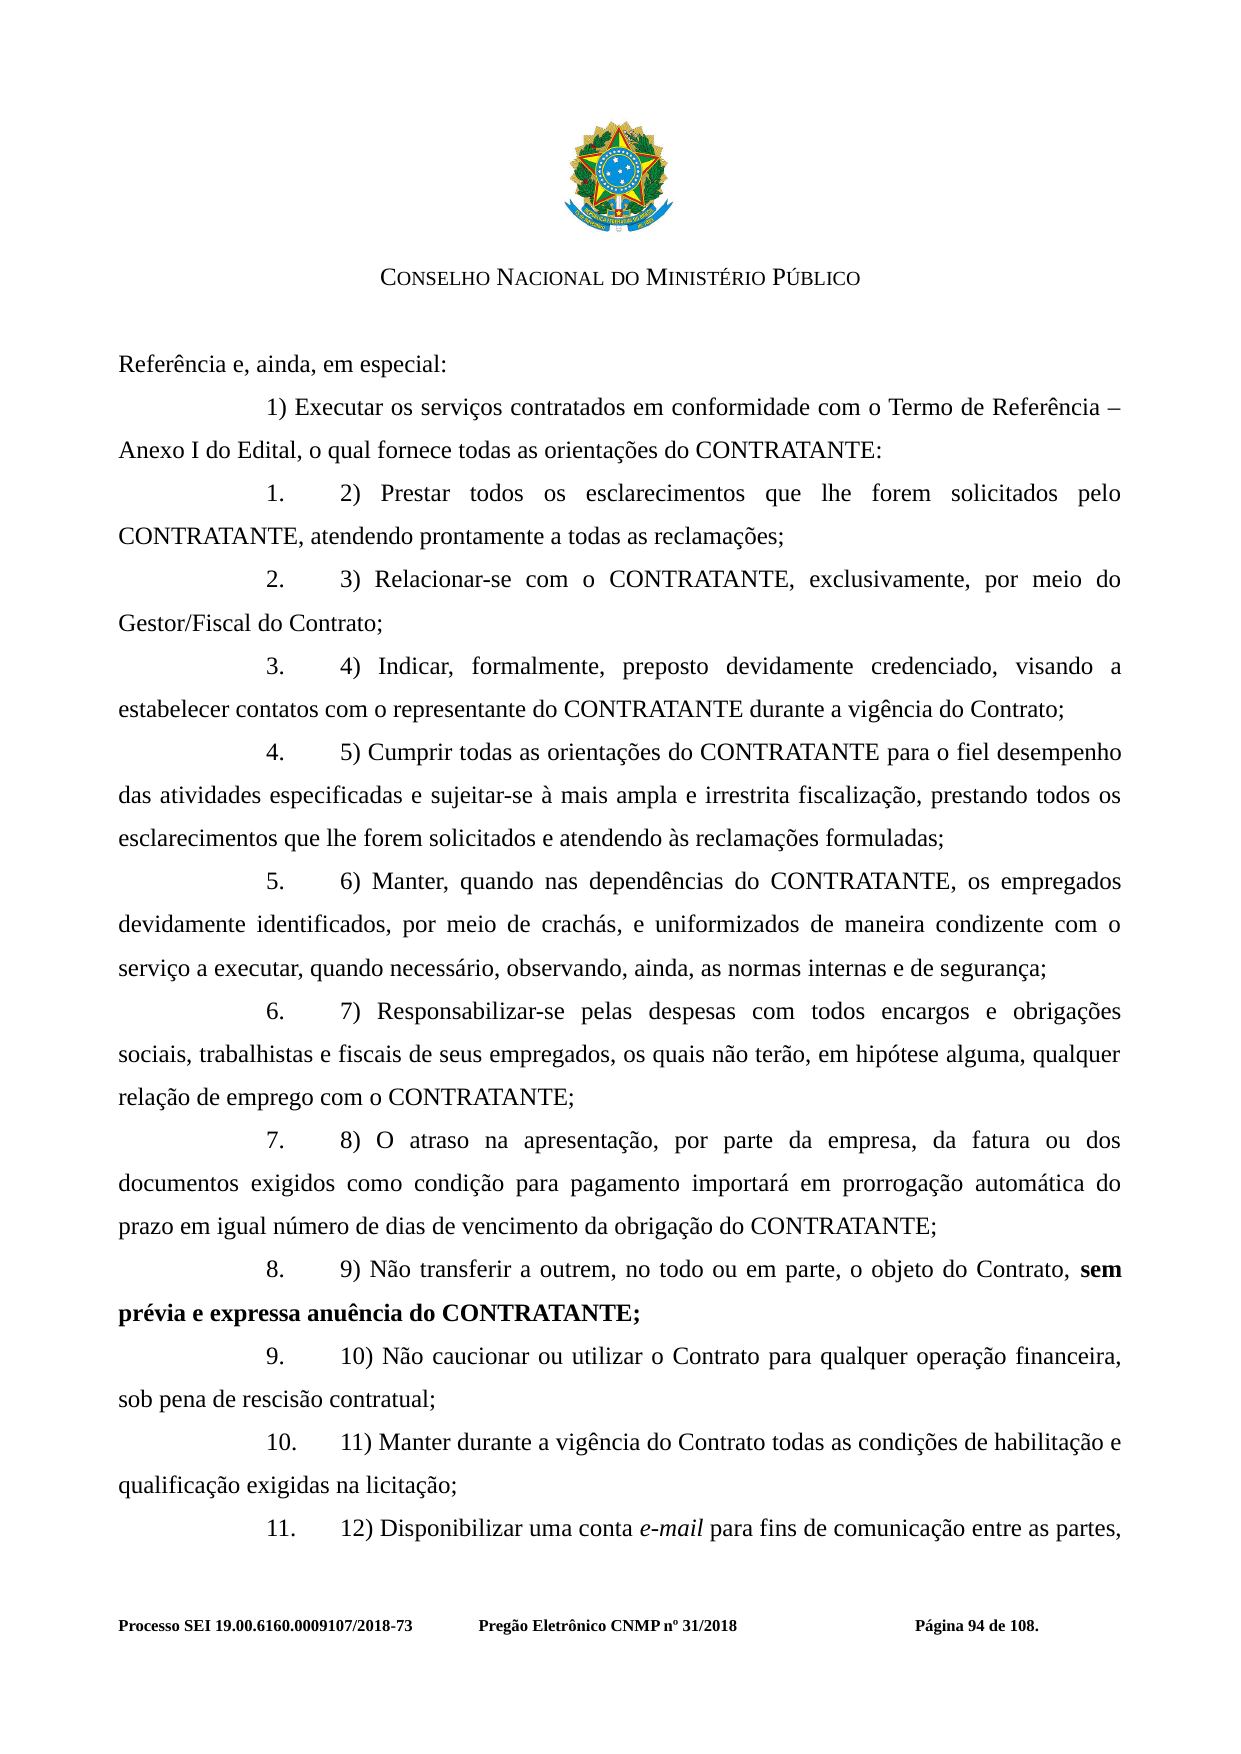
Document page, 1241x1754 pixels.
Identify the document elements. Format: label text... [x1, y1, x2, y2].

text 1) Executar os serviços contratados em conformidade com o Termo de Referência – Anexo I do Edital, o qual fornece todas as orientações do CONTRATANTE: [118, 392, 1122, 464]
list 2) Prestar todos os esclarecimentos que lhe forem solicitados pelo CONTRATANTE, atendendo prontamente a todas as reclamações; [118, 478, 1122, 550]
list 8) O atraso na apresentação, por parte da empresa, da fatura ou dos documentos exigidos como condição para pagamento importará em prorrogação automática do prazo em igual número de dias de vencimento da obrigação do CONTRATANTE; [118, 1125, 1122, 1240]
list 4) Indicar, formalmente, preposto devidamente credenciado, visando a estabelecer contatos com o representante do CONTRATANTE durante a vigência do Contrato; [118, 651, 1122, 723]
list 6) Manter, quando nas dependências do CONTRATANTE, os empregados devidamente identificados, por meio de crachás, e uniformizados de maneira condizente com o serviço a executar, quando necessário, observando, ainda, as normas internas e de segurança; [118, 866, 1122, 981]
list 11) Manter durante a vigência do Contrato todas as condições de habilitação e qualificação exigidas na licitação; [118, 1427, 1122, 1499]
list 5) Cumprir todas as orientações do CONTRATANTE para o fiel desempenho das atividades especificadas e sujeitar-se à mais ampla e irrestrita fiscalização, prestando todos os esclarecimentos que lhe forem solicitados e atendendo às reclamações formuladas; [118, 737, 1122, 852]
list 7) Responsabilizar-se pelas despesas com todos encargos e obrigações sociais, trabalhistas e fiscais de seus empregados, os quais não terão, em hipótese alguma, qualquer relação de emprego com o CONTRATANTE; [118, 996, 1122, 1111]
list 3) Relacionar-se com o CONTRATANTE, exclusivamente, por meio do Gestor/Fiscal do Contrato; [118, 564, 1122, 636]
list 10) Não caucionar ou utilizar o Contrato para qualquer operação financeira, sob pena de rescisão contratual; [118, 1341, 1122, 1413]
list 12) Disponibilizar uma conta e-mail para fins de comunicação entre as partes, [118, 1513, 1122, 1542]
list 9) Não transferir a outrem, no todo ou em parte, o objeto do Contrato, sem prévia e expressa anuência do CONTRATANTE; [118, 1254, 1122, 1326]
text Referência e, ainda, em especial: [118, 349, 1122, 378]
